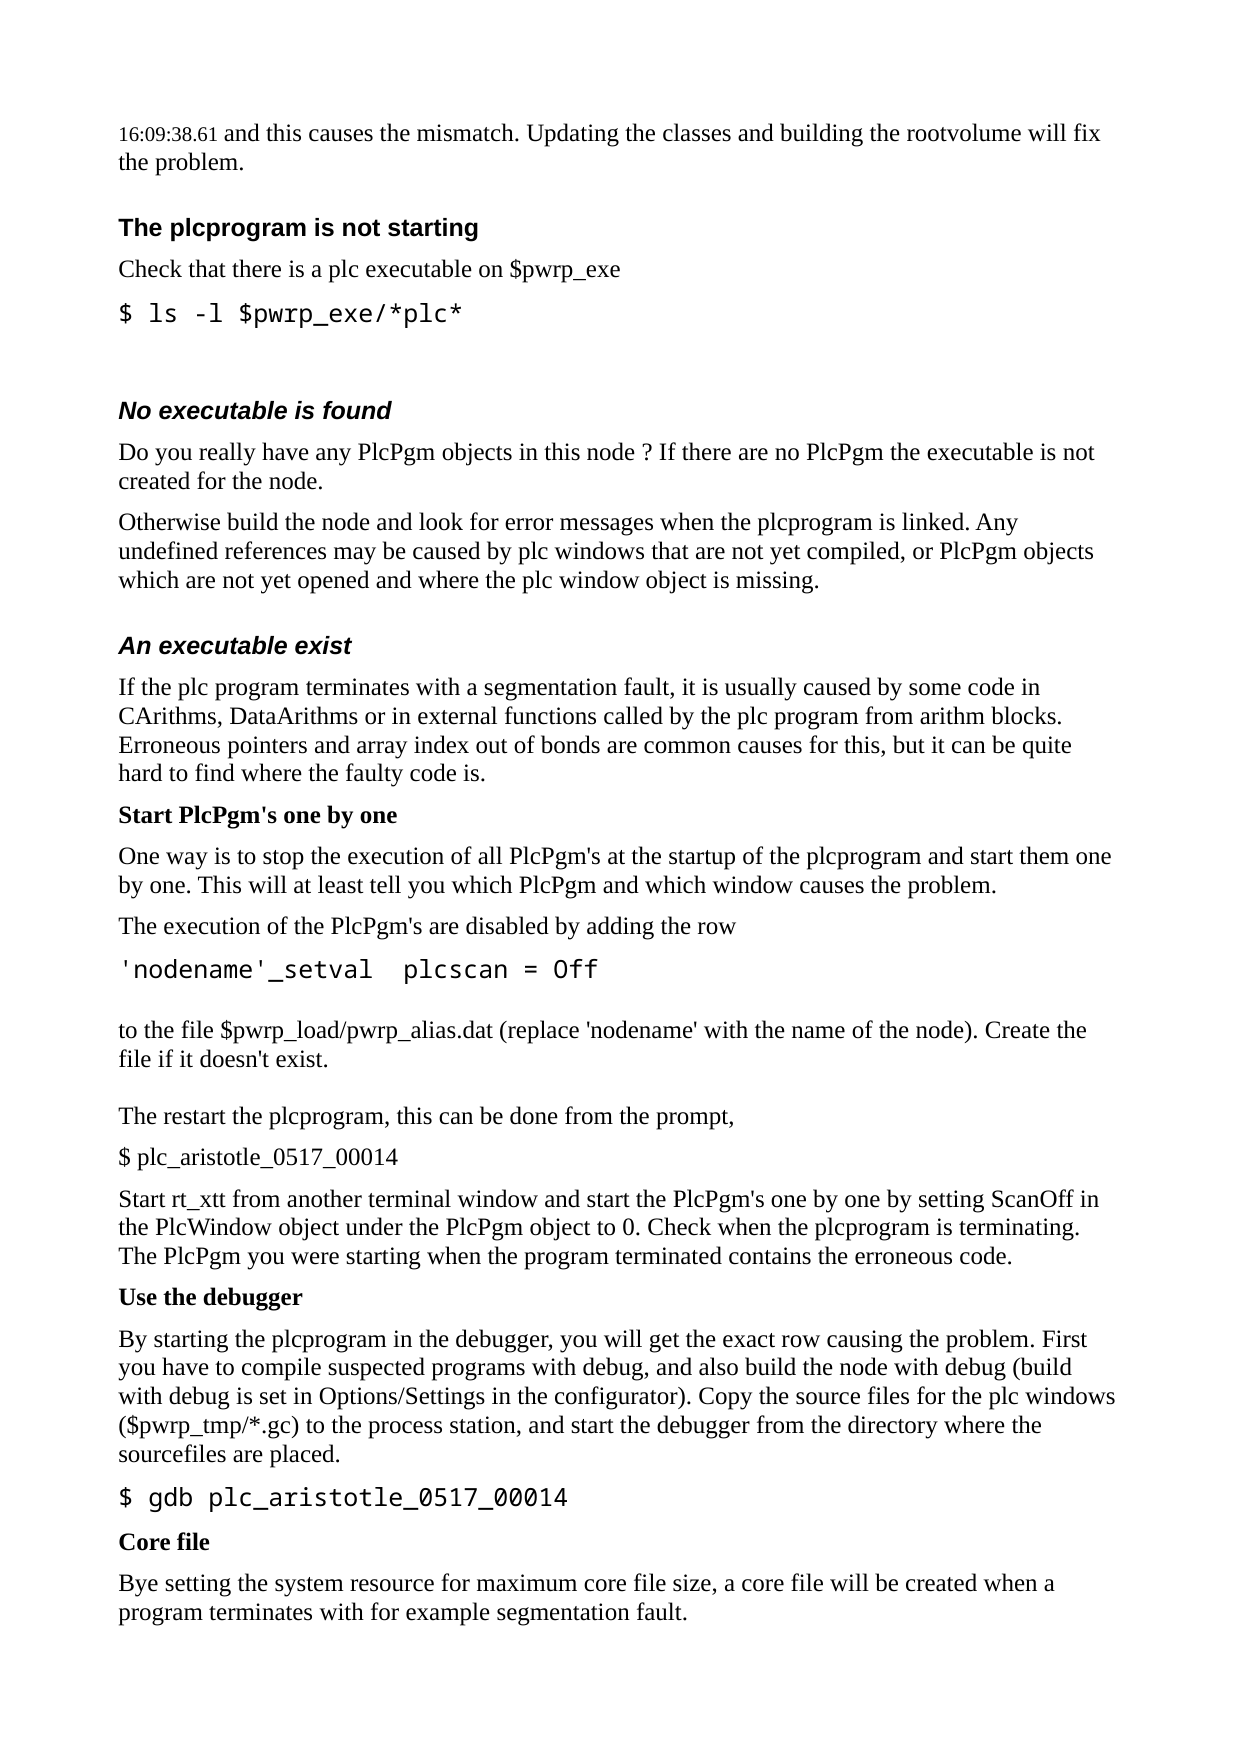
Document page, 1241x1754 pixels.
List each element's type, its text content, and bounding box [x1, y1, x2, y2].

text The restart the plcprogram, this can be done from the prompt, [118, 1101, 1122, 1130]
text Start PlcPgm's one by one [118, 800, 1122, 828]
text By starting the plcprogram in the debugger, you will get the exact row causing the problem. First you have to compile suspected programs with debug, and also build the node with debug (build with debug is set in Options/Settings in the configurator). Copy the source files for the plc windows ($pwrp_tmp/*.gc) to the process station, and start the debugger from the directory where the sourcefiles are placed. [118, 1324, 1122, 1467]
text One way is to stop the execution of all PlcPgm's at the startup of the plcprogram and start them one by one. This will at least tell you which PlcPgm and which window causes the problem. [118, 841, 1122, 898]
text 'nodename'_setval plcscan = Off [118, 952, 1122, 986]
text Check that there is a plc executable on $pwrp_exe [118, 254, 1122, 283]
subtitle No executable is found [118, 396, 1122, 425]
text Otherwise build the node and look for error messages when the plcprogram is linked. Any undefined references may be caused by plc windows that are not yet compiled, or PlcPgm objects which are not yet opened and where the plc window object is missing. [118, 507, 1122, 593]
subtitle An executable exist [118, 631, 1122, 660]
subtitle The plcprogram is not starting [118, 213, 1122, 242]
text The execution of the PlcPgm's are disabled by adding the row [118, 911, 1122, 940]
text $ plc_aristotle_0517_00014 [118, 1142, 1122, 1171]
text 16:09:38.61 and this causes the mismatch. Updating the classes and building the rootvolume will fix the problem. [118, 118, 1122, 176]
text Core file [118, 1527, 1122, 1555]
text Use the debugger [118, 1282, 1122, 1311]
text Bye setting the system resource for maximum core file size, a core file will be created when a program terminates with for example segmentation fault. [118, 1568, 1122, 1625]
text $ ls -l $pwrp_exe/*plc* [118, 296, 1122, 330]
text If the plc program terminates with a segmentation fault, it is usually caused by some code in CArithms, DataArithms or in external functions called by the plc program from arithm blocks. Erroneous pointers and array index out of bonds are common causes for this, but it can be quite hard to find where the faulty code is. [118, 672, 1122, 787]
text $ gdb plc_aristotle_0517_00014 [118, 1480, 1122, 1514]
text to the file $pwrp_load/pwrp_alias.dat (replace 'nodename' with the name of the node). Create the file if it doesn't exist. [118, 1015, 1122, 1072]
text Start rt_xtt from another terminal window and start the PlcPgm's one by one by setting ScanOff in the PlcWindow object under the PlcPgm object to 0. Check when the plcprogram is terminating. The PlcPgm you were starting when the program terminated contains the erroneous code. [118, 1184, 1122, 1270]
text Do you really have any PlcPgm objects in this node ? If there are no PlcPgm the executable is not created for the node. [118, 437, 1122, 495]
